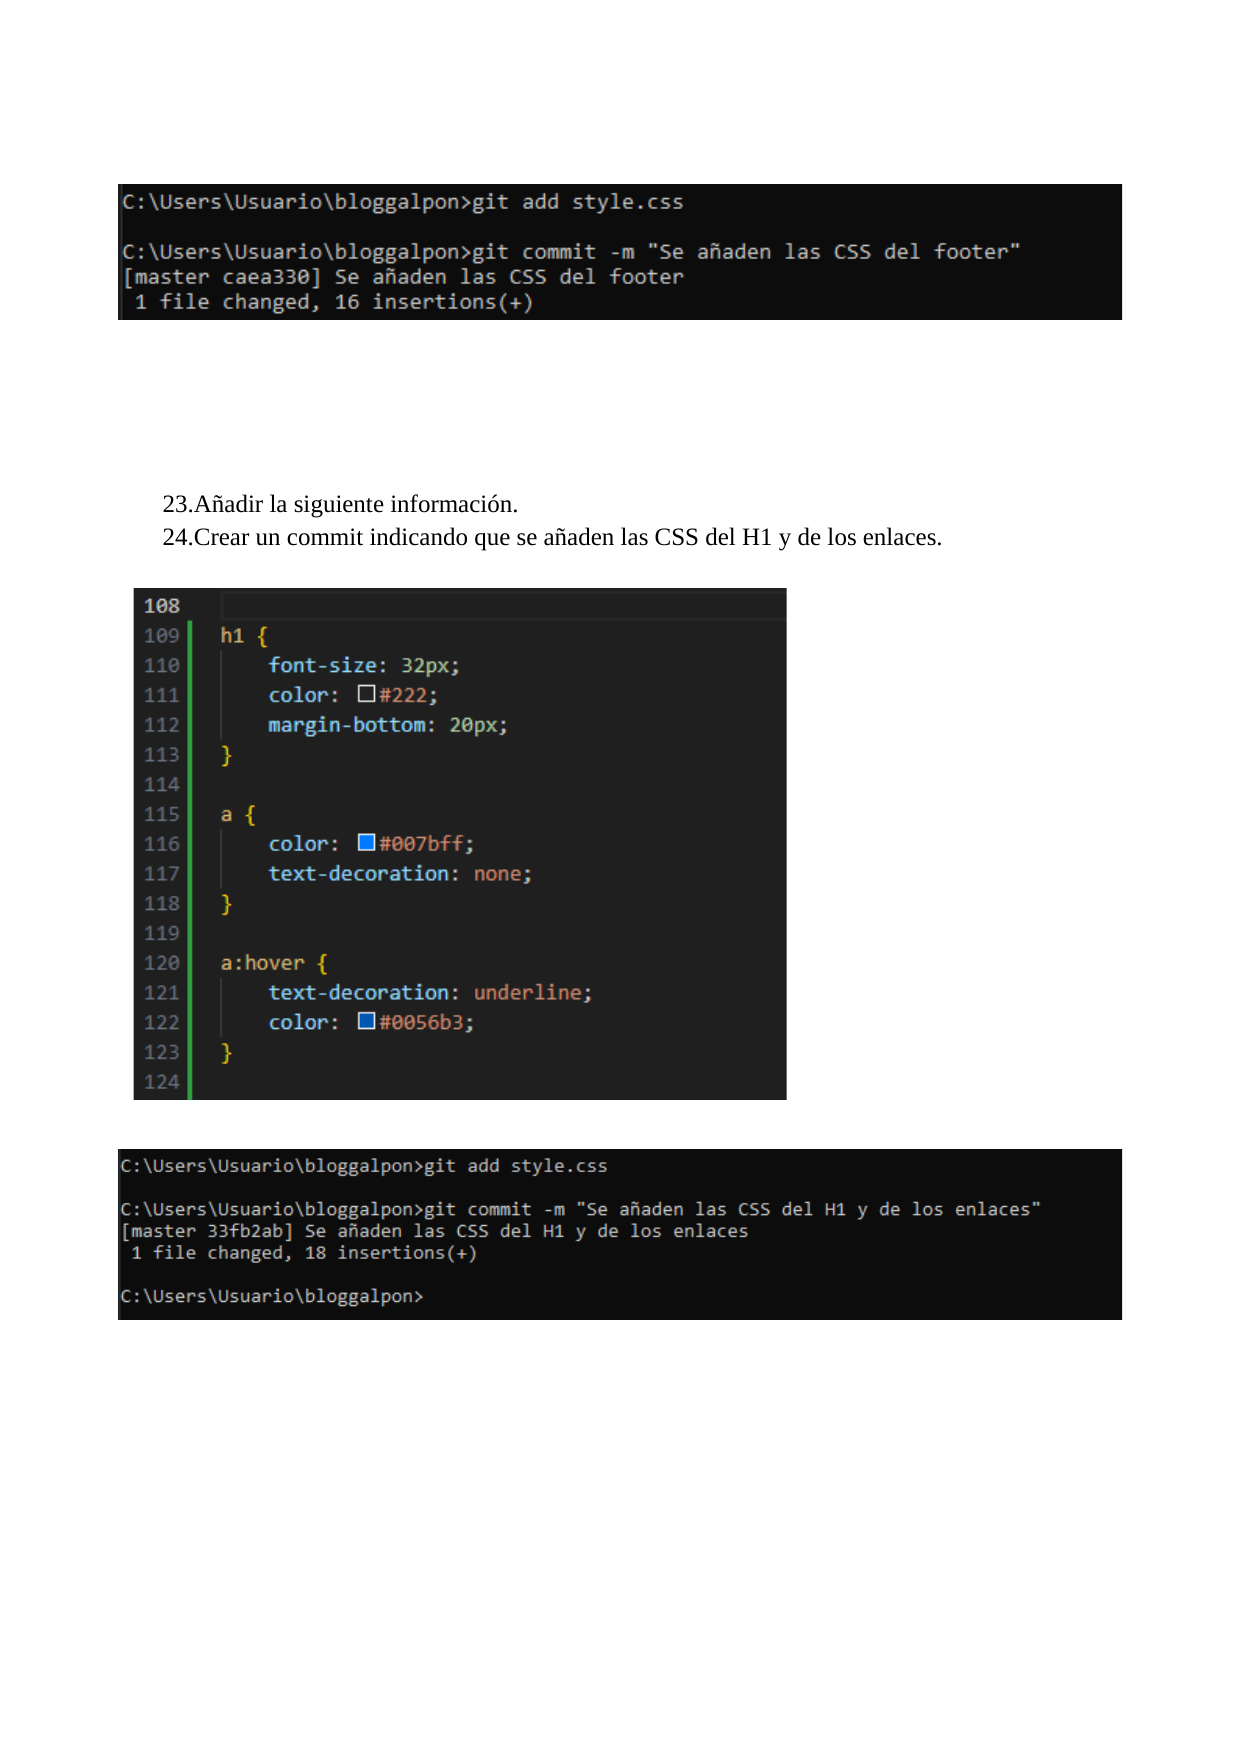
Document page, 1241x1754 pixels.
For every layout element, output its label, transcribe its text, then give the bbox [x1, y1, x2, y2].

picture [133, 588, 787, 1100]
list Crear un commit indicando que se añaden las CSS del H1 y de los enlaces. [162, 522, 1122, 551]
picture [118, 184, 1123, 320]
list Añadir la siguiente información. [162, 489, 1122, 518]
picture [118, 1149, 1123, 1320]
